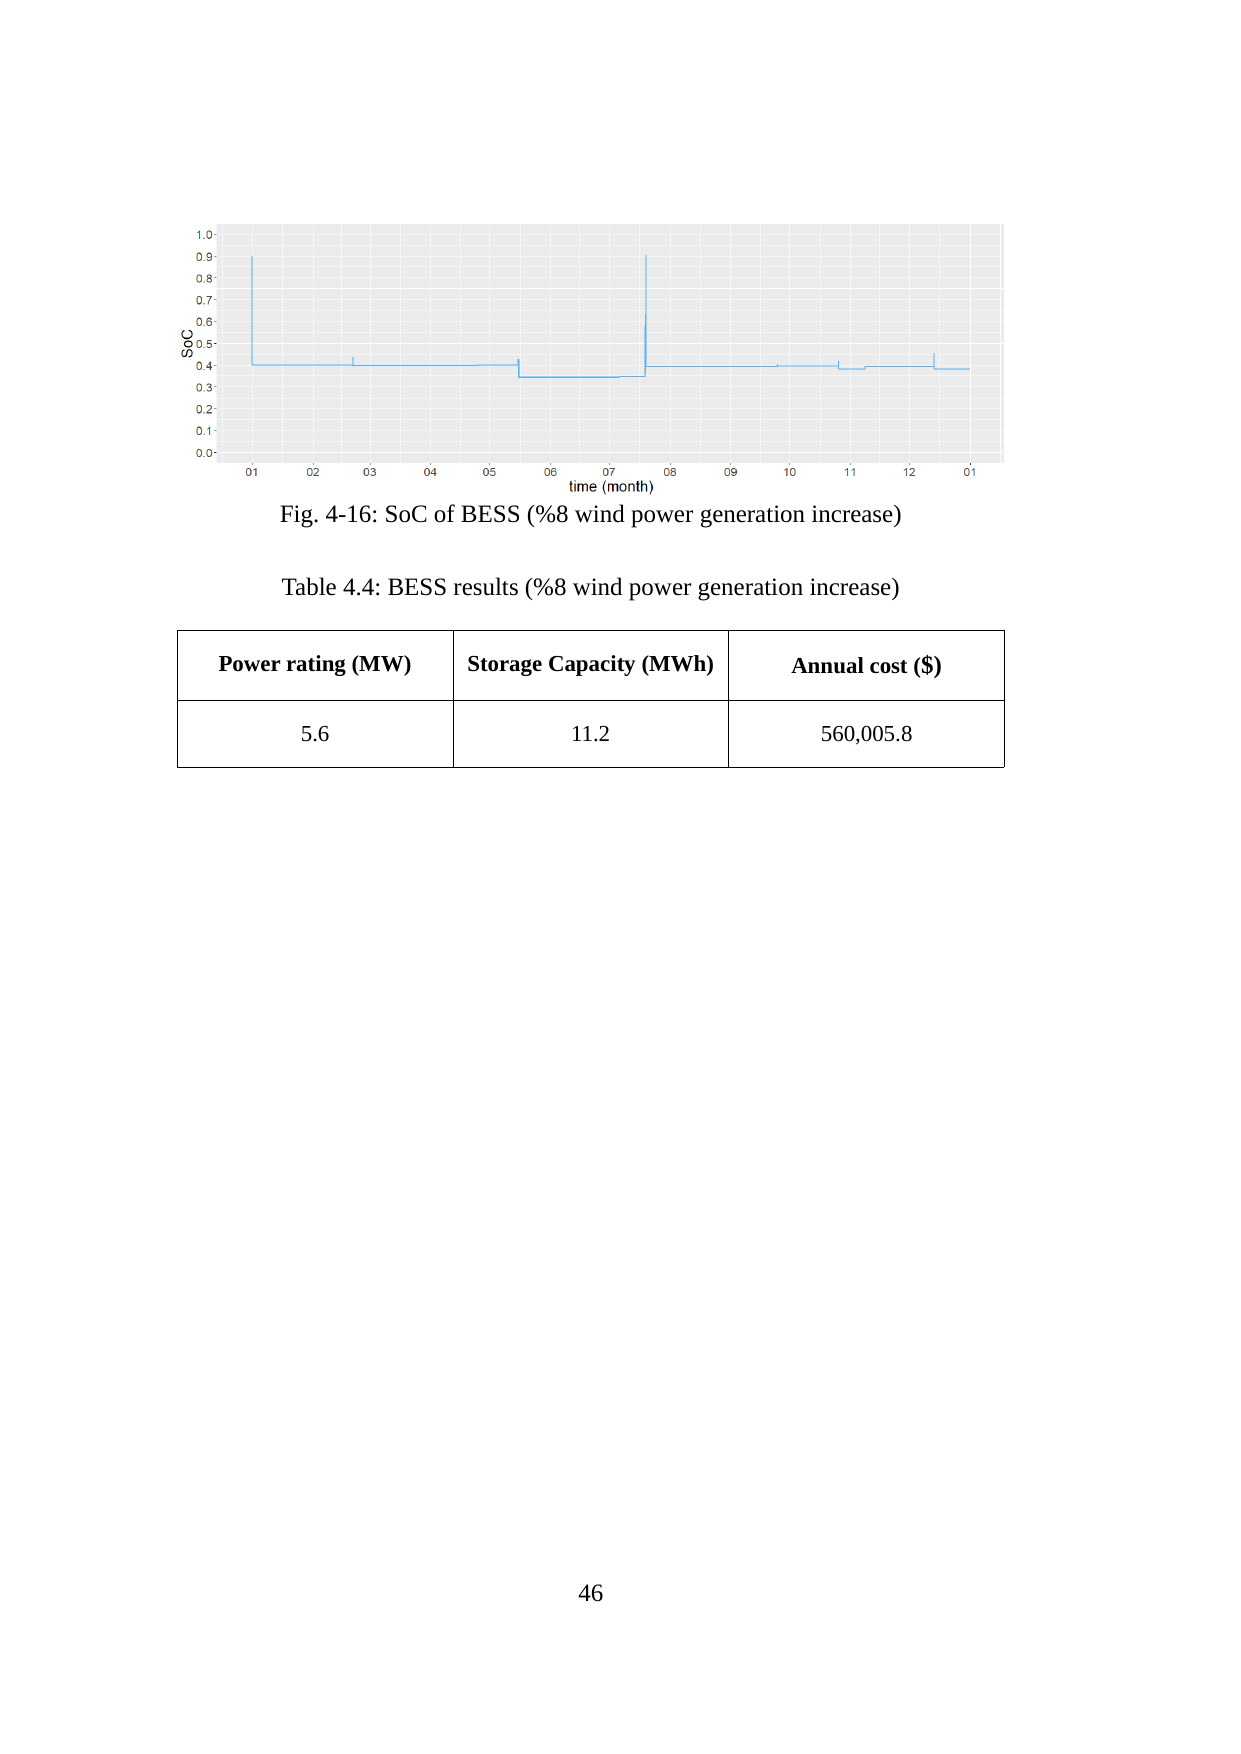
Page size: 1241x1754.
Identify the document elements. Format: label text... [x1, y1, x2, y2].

table_cell 560,005.8 [729, 701, 1004, 767]
table_header Storage Capacity (MWh) [454, 631, 728, 699]
table_cell 5.6 [178, 701, 453, 767]
table_cell 11.2 [454, 701, 728, 767]
text Fig. 4-16: SoC of BESS (%8 wind power generation increase) [177, 497, 1004, 528]
text Table 4.4: BESS results (%8 wind power generation increase) [177, 572, 1004, 601]
table_header Annual cost ($) [729, 631, 1004, 699]
table_header Power rating (MW) [178, 631, 453, 699]
picture [177, 219, 1005, 497]
